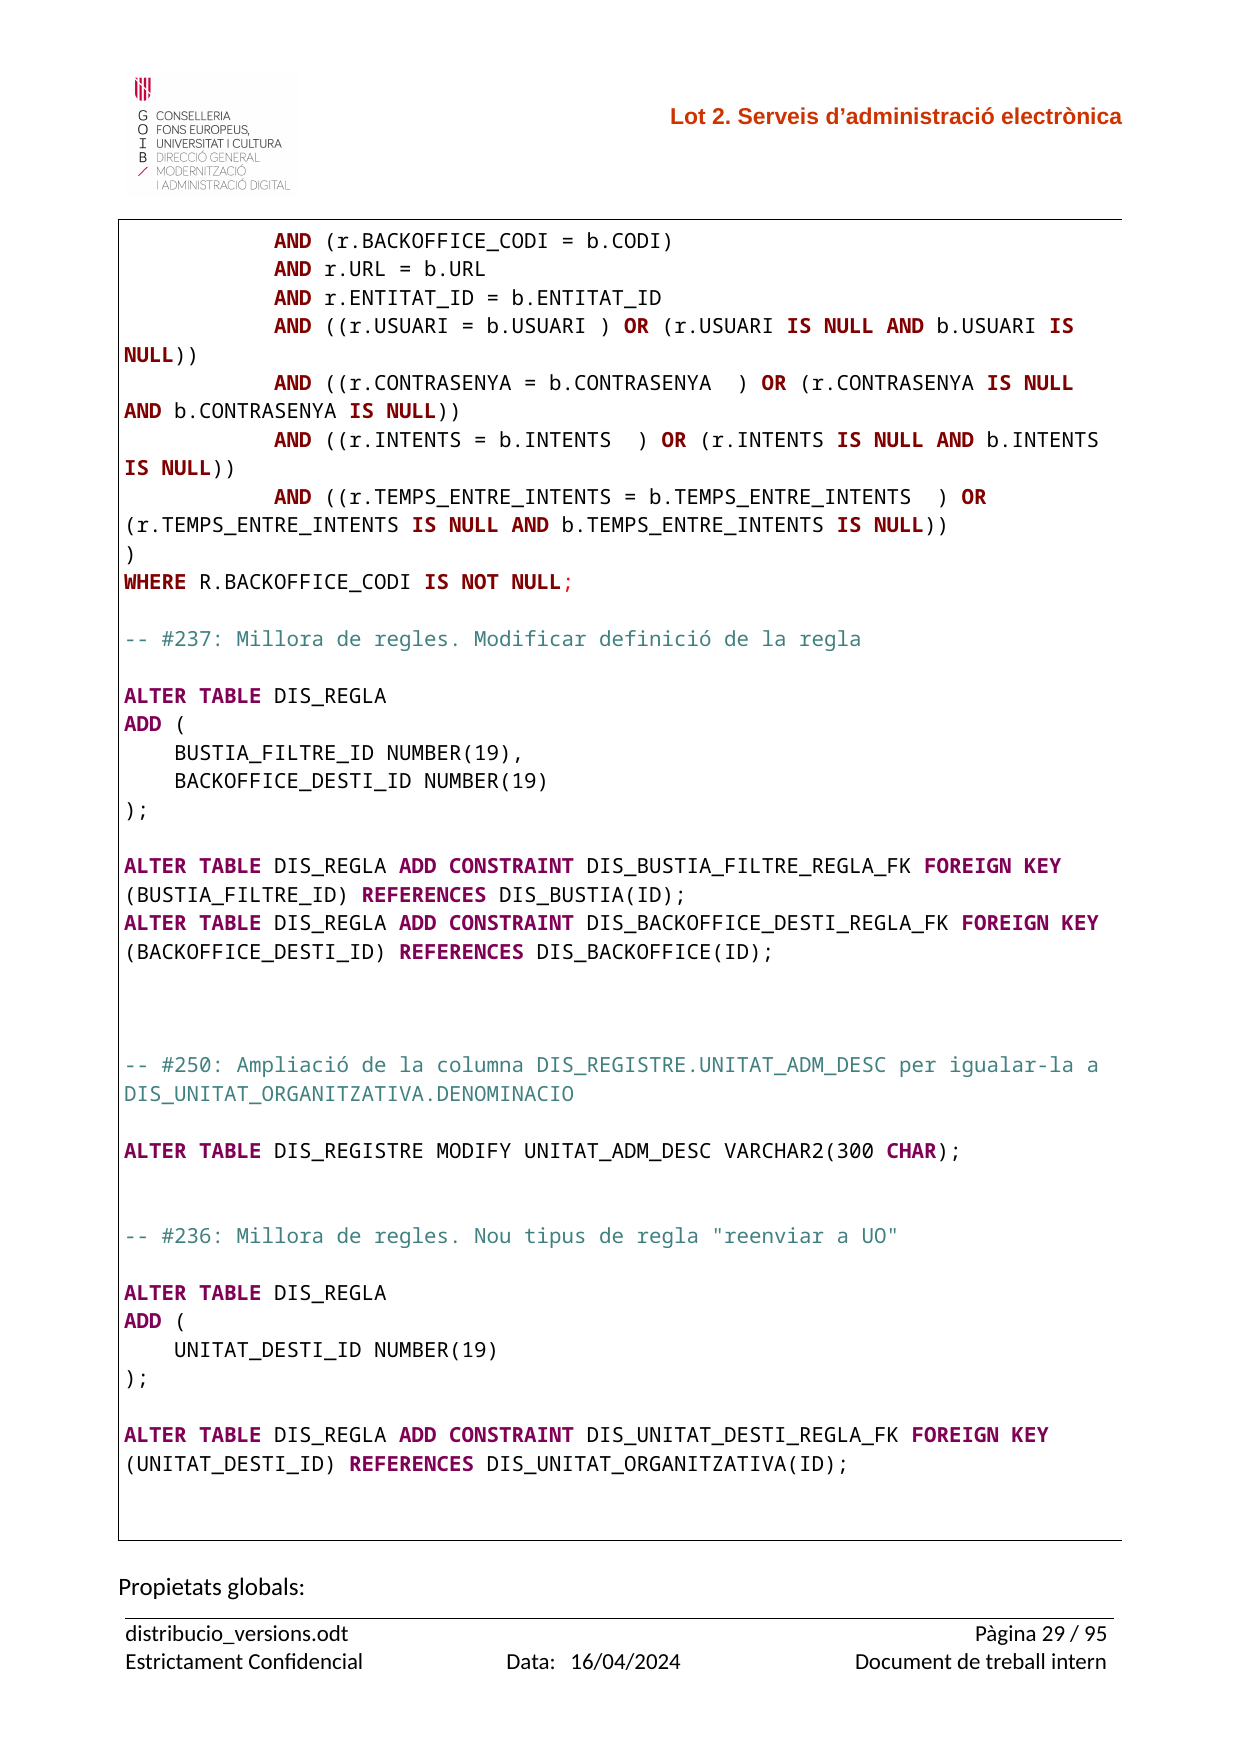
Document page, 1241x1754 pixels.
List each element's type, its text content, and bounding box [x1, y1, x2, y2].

picture [126, 70, 299, 197]
text Propietats globals: [118, 1571, 1122, 1602]
table_header AND (r.BACKOFFICE_CODI = b.CODI) AND r.URL = b.URL AND r.ENTITAT_ID = b.ENTITAT_ID AND ((r.USUARI = b.USUARI ) OR (r.USUARI IS NULL AND b.USUARI IS NULL)) AND ((r.CONTRASENYA = b.CONTRASENYA ) OR (r.CONTRASENYA IS NULL AND b.CONTRASENYA IS NULL)) AND ((r.INTENTS = b.INTENTS ) OR (r.INTENTS IS NULL AND b.INTENTS IS NULL)) AND ((r.TEMPS_ENTRE_INTENTS = b.TEMPS_ENTRE_INTENTS ) OR (r.TEMPS_ENTRE_INTENTS IS NULL AND b.TEMPS_ENTRE_INTENTS IS NULL)) ) WHERE R.BACKOFFICE_CODI IS NOT NULL; -- #237: Millora de regles. Modificar definició de la regla ALTER TABLE DIS_REGLA ADD ( BUSTIA_FILTRE_ID NUMBER(19), BACKOFFICE_DESTI_ID NUMBER(19) ); ALTER TABLE DIS_REGLA ADD CONSTRAINT DIS_BUSTIA_FILTRE_REGLA_FK FOREIGN KEY (BUSTIA_FILTRE_ID) REFERENCES DIS_BUSTIA(ID); ALTER TABLE DIS_REGLA ADD CONSTRAINT DIS_BACKOFFICE_DESTI_REGLA_FK FOREIGN KEY (BACKOFFICE_DESTI_ID) REFERENCES DIS_BACKOFFICE(ID); -- #250: Ampliació de la columna DIS_REGISTRE.UNITAT_ADM_DESC per igualar-la a DIS_UNITAT_ORGANITZATIVA.DENOMINACIO ALTER TABLE DIS_REGISTRE MODIFY UNITAT_ADM_DESC VARCHAR2(300 CHAR); -- #236: Millora de regles. Nou tipus de regla "reenviar a UO" ALTER TABLE DIS_REGLA ADD ( UNITAT_DESTI_ID NUMBER(19) ); ALTER TABLE DIS_REGLA ADD CONSTRAINT DIS_UNITAT_DESTI_REGLA_FK FOREIGN KEY (UNITAT_DESTI_ID) REFERENCES DIS_UNITAT_ORGANITZATIVA(ID); [119, 220, 1122, 1540]
